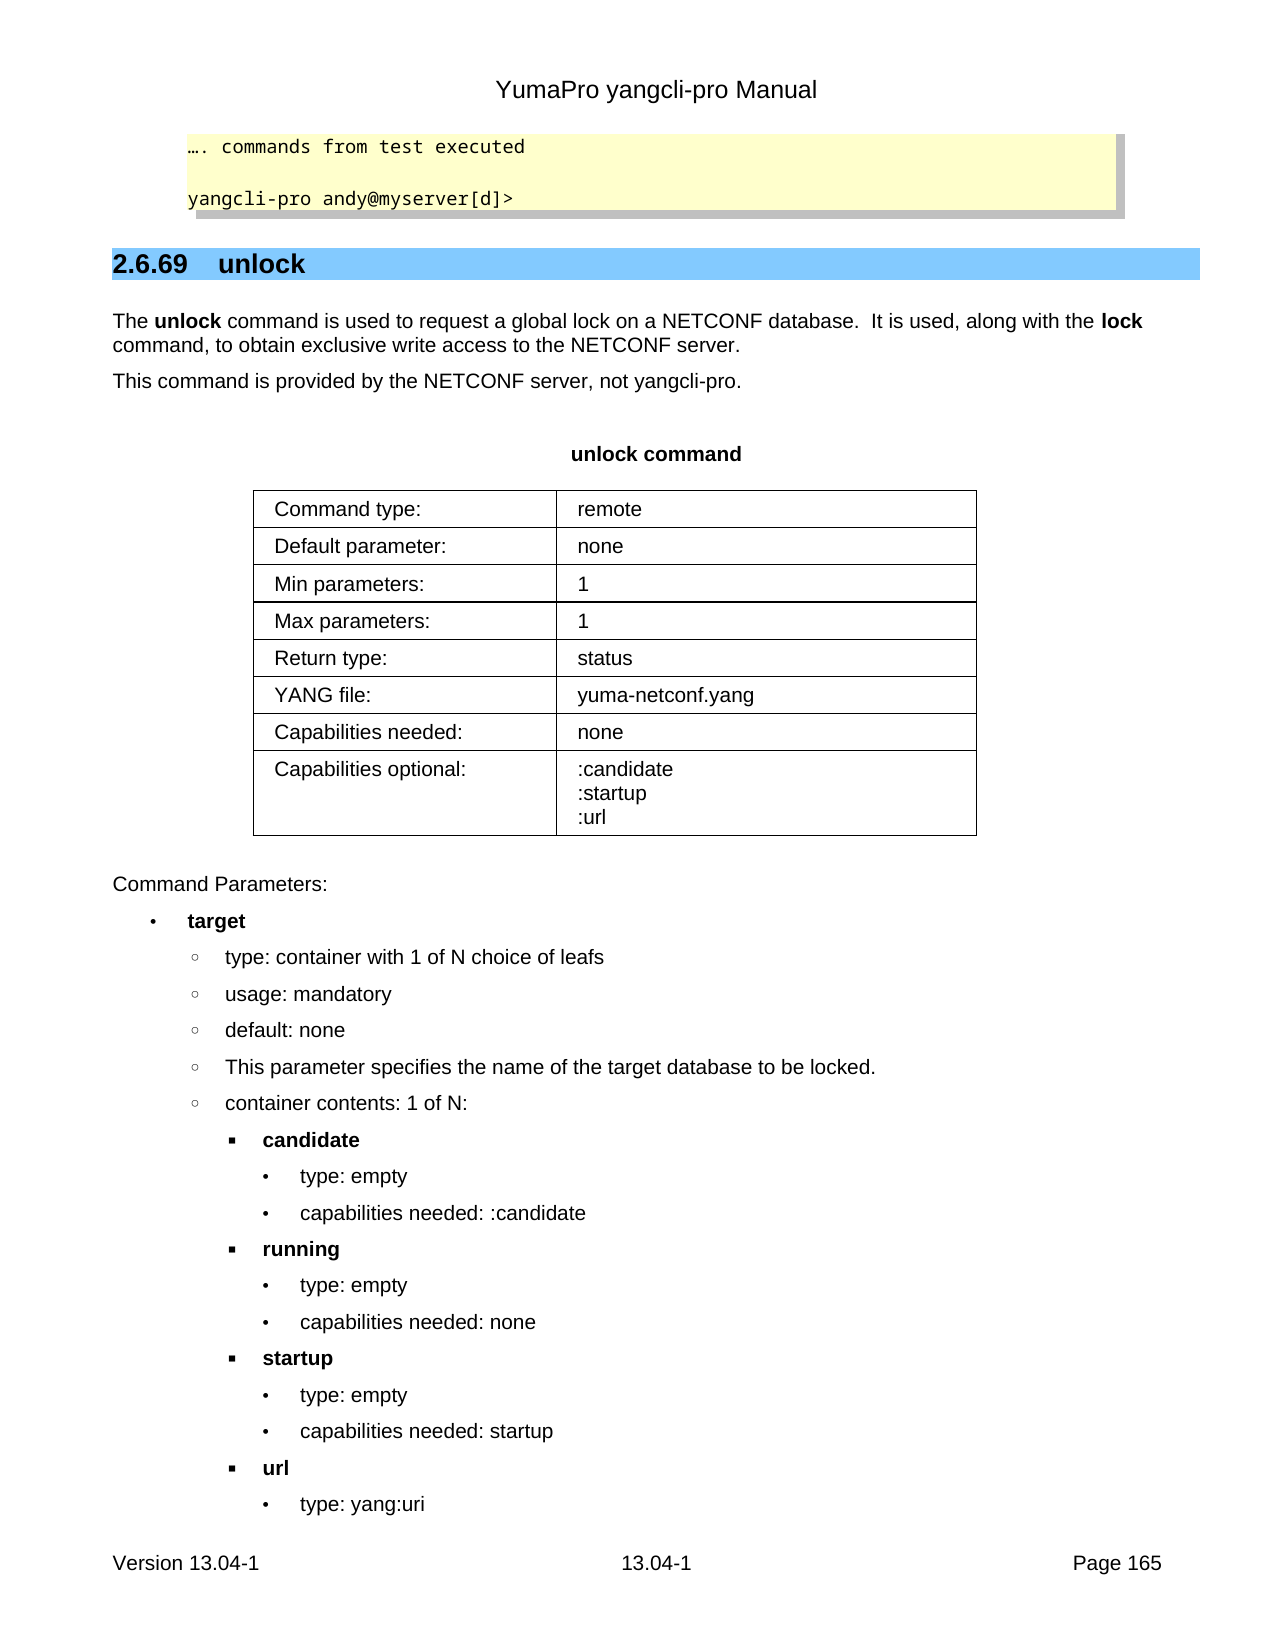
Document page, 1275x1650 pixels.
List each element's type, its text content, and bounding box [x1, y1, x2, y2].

table_cell 1 [557, 565, 976, 601]
table_header Command type: [254, 491, 556, 527]
table_cell none [557, 714, 976, 750]
list startup [225, 1346, 1200, 1370]
subtitle unlock command [127, 442, 1185, 466]
table_cell none [557, 528, 976, 564]
table_cell Default parameter: [254, 528, 556, 564]
table_cell Return type: [254, 640, 556, 676]
list target [150, 909, 1200, 933]
subtitle unlock [112, 248, 1200, 280]
list type: empty [262, 1273, 1200, 1297]
list type: yang:uri [262, 1492, 1200, 1516]
text …. commands from test executed [187, 134, 1116, 159]
list This parameter specifies the name of the target database to be locked. [187, 1054, 1200, 1078]
table_cell Capabilities optional: [254, 751, 556, 835]
table_cell status [557, 640, 976, 676]
list type: container with 1 of N choice of leafs [187, 945, 1200, 969]
table_cell Max parameters: [254, 603, 556, 638]
list type: empty [262, 1383, 1200, 1407]
table_cell :candidate :startup :url [557, 751, 976, 835]
list candidate [225, 1127, 1200, 1151]
list capabilities needed: startup [262, 1419, 1200, 1443]
table_cell Capabilities needed: [254, 714, 556, 750]
list type: empty [262, 1164, 1200, 1188]
list container contents: 1 of N: [187, 1091, 1200, 1115]
list url [225, 1456, 1200, 1479]
text This command is provided by the NETCONF server, not yangcli-pro. [112, 369, 1200, 393]
table_header remote [557, 491, 976, 527]
table_cell yuma-netconf.yang [557, 677, 976, 713]
text Command Parameters: [112, 872, 1200, 896]
list capabilities needed: :candidate [262, 1200, 1200, 1224]
list running [225, 1237, 1200, 1261]
text The unlock command is used to request a global lock on a NETCONF database. It is used, along with the lock command, to obtain exclusive write access to the NETCONF server. [112, 309, 1200, 357]
table_cell Min parameters: [254, 565, 556, 601]
list usage: mandatory [187, 982, 1200, 1006]
list capabilities needed: none [262, 1310, 1200, 1334]
table_cell 1 [557, 603, 976, 638]
list default: none [187, 1018, 1200, 1042]
text yangcli-pro andy@myserver[d]> [187, 185, 1116, 210]
table_cell YANG file: [254, 677, 556, 713]
